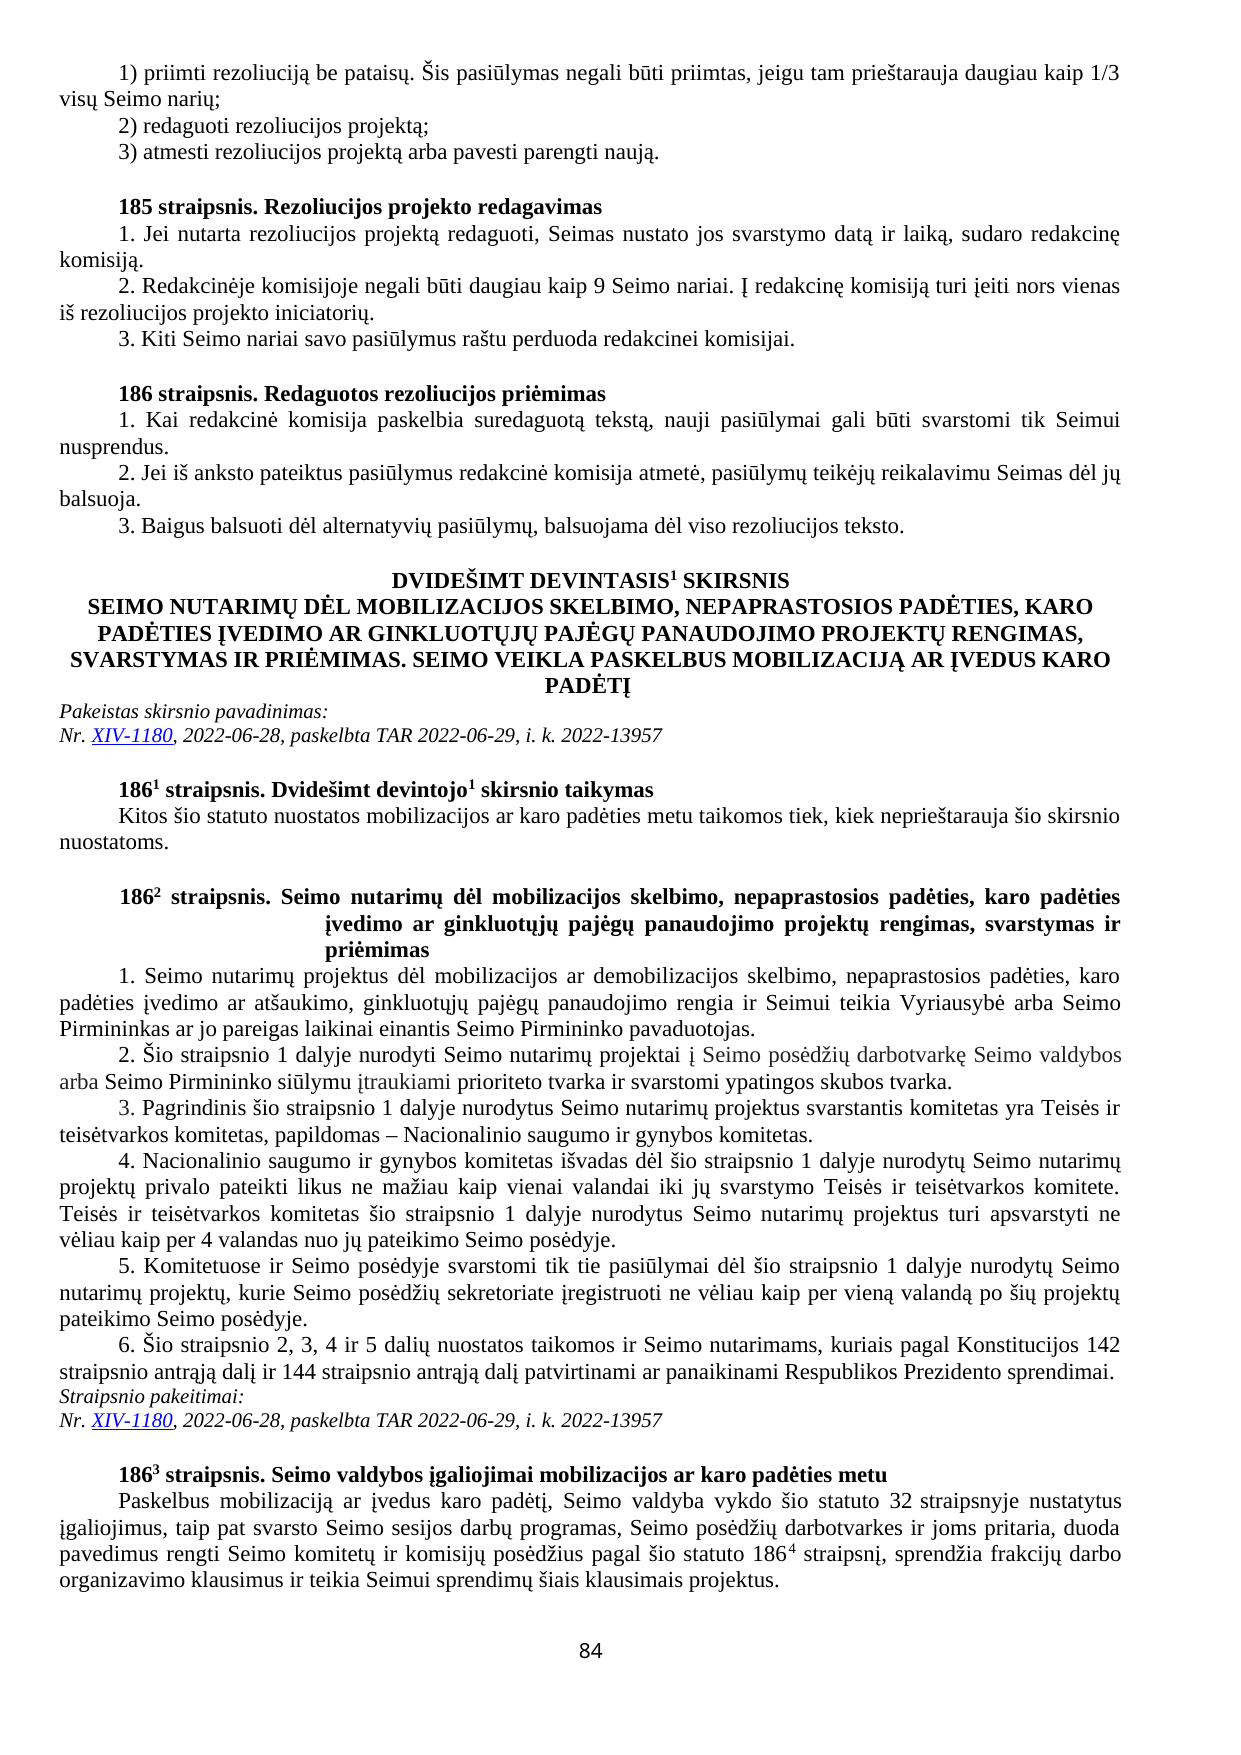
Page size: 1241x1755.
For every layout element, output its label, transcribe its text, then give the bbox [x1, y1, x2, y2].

text 185 straipsnis. Rezoliucijos projekto redagavimas [59, 193, 1122, 219]
text 2) redaguoti rezoliucijos projektą; [59, 112, 1122, 138]
text 1) priimti rezoliuciją be pataisų. Šis pasiūlymas negali būti priimtas, jeigu tam prieštarauja daugiau kaip 1/3 visų Seimo narių; [59, 59, 1122, 112]
text Kitos šio statuto nuostatos mobilizacijos ar karo padėties metu taikomos tiek, kiek neprieštarauja šio skirsnio nuostatoms. [59, 802, 1122, 855]
text 2. Šio straipsnio 1 dalyje nurodyti Seimo nutarimų projektai į Seimo posėdžių darbotvarkę Seimo valdybos arba Seimo Pirmininko siūlymu įtraukiami prioriteto tvarka ir svarstomi ypatingos skubos tvarka. [59, 1042, 1122, 1094]
text 1861 straipsnis. Dvidešimt devintojo1 skirsnio taikymas [59, 776, 1122, 802]
text 6. Šio straipsnio 2, 3, 4 ir 5 dalių nuostatos taikomos ir Seimo nutarimams, kuriais pagal Konstitucijos 142 straipsnio antrąją dalį ir 144 straipsnio antrąją dalį patvirtinami ar panaikinami Respublikos Prezidento sprendimai. [59, 1331, 1122, 1384]
text 1. Kai redakcinė komisija paskelbia suredaguotą tekstą, nauji pasiūlymai gali būti svarstomi tik Seimui nusprendus. [59, 406, 1122, 459]
text 3. Baigus balsuoti dėl alternatyvių pasiūlymų, balsuojama dėl viso rezoliucijos teksto. [59, 512, 1122, 538]
text 1862 straipsnis. Seimo nutarimų dėl mobilizacijos skelbimo, nepaprastosios padėties, karo padėties įvedimo ar ginkluotųjų pajėgų panaudojimo projektų rengimas, svarstymas ir priėmimas [119, 883, 1122, 962]
text Nr. XIV-1180, 2022-06-28, paskelbta TAR 2022-06-29, i. k. 2022-13957 [59, 723, 1122, 747]
text SEIMO NUTARIMŲ DĖL MOBILIZACIJOS SKELBIMO, NEPAPRASTOSIOS PADĖTIES, KARO PADĖTIES ĮVEDIMO AR GINKLUOTŲJŲ PAJĖGŲ PANAUDOJIMO PROJEKTŲ RENGIMAS, SVARSTYMAS IR PRIĖMIMAS. SEIMO VEIKLA PASKELBUS MOBILIZACIJĄ AR ĮVEDUS KARO PADĖTĮ [59, 593, 1122, 699]
text 3. Kiti Seimo nariai savo pasiūlymus raštu perduoda redakcinei komisijai. [59, 325, 1122, 351]
text Pakeistas skirsnio pavadinimas: [59, 699, 1122, 723]
text Nr. XIV-1180, 2022-06-28, paskelbta TAR 2022-06-29, i. k. 2022-13957 [59, 1408, 1122, 1432]
text 5. Komitetuose ir Seimo posėdyje svarstomi tik tie pasiūlymai dėl šio straipsnio 1 dalyje nurodytų Seimo nutarimų projektų, kurie Seimo posėdžių sekretoriate įregistruoti ne vėliau kaip per vieną valandą po šių projektų pateikimo Seimo posėdyje. [59, 1252, 1122, 1331]
text 4. Nacionalinio saugumo ir gynybos komitetas išvadas dėl šio straipsnio 1 dalyje nurodytų Seimo nutarimų projektų privalo pateikti likus ne mažiau kaip vienai valandai iki jų svarstymo Teisės ir teisėtvarkos komitete. Teisės ir teisėtvarkos komitetas šio straipsnio 1 dalyje nurodytus Seimo nutarimų projektus turi apsvarstyti ne vėliau kaip per 4 valandas nuo jų pateikimo Seimo posėdyje. [59, 1147, 1122, 1252]
text Straipsnio pakeitimai: [59, 1384, 1122, 1408]
text DVIDEŠIMT DEVINTASIS1 SKIRSNIS [59, 567, 1122, 593]
text Paskelbus mobilizaciją ar įvedus karo padėtį, Seimo valdyba vykdo šio statuto 32 straipsnyje nustatytus įgaliojimus, taip pat svarsto Seimo sesijos darbų programas, Seimo posėdžių darbotvarkes ir joms pritaria, duoda pavedimus rengti Seimo komitetų ir komisijų posėdžius pagal šio statuto 1864 straipsnį, sprendžia frakcijų darbo organizavimo klausimus ir teikia Seimui sprendimų šiais klausimais projektus. [59, 1487, 1122, 1593]
text 186 straipsnis. Redaguotos rezoliucijos priėmimas [59, 380, 1122, 406]
text 1. Seimo nutarimų projektus dėl mobilizacijos ar demobilizacijos skelbimo, nepaprastosios padėties, karo padėties įvedimo ar atšaukimo, ginkluotųjų pajėgų panaudojimo rengia ir Seimui teikia Vyriausybė arba Seimo Pirmininkas ar jo pareigas laikinai einantis Seimo Pirmininko pavaduotojas. [59, 962, 1122, 1042]
text 3. Pagrindinis šio straipsnio 1 dalyje nurodytus Seimo nutarimų projektus svarstantis komitetas yra Teisės ir teisėtvarkos komitetas, papildomas – Nacionalinio saugumo ir gynybos komitetas. [59, 1094, 1122, 1147]
text 2. Redakcinėje komisijoje negali būti daugiau kaip 9 Seimo nariai. Į redakcinę komisiją turi įeiti nors vienas iš rezoliucijos projekto iniciatorių. [59, 272, 1122, 325]
text 3) atmesti rezoliucijos projektą arba pavesti parengti naują. [59, 138, 1122, 164]
text 2. Jei iš anksto pateiktus pasiūlymus redakcinė komisija atmetė, pasiūlymų teikėjų reikalavimu Seimas dėl jų balsuoja. [59, 459, 1122, 512]
text 1863 straipsnis. Seimo valdybos įgaliojimai mobilizacijos ar karo padėties metu [59, 1461, 1122, 1487]
text 1. Jei nutarta rezoliucijos projektą redaguoti, Seimas nustato jos svarstymo datą ir laiką, sudaro redakcinę komisiją. [59, 219, 1122, 272]
